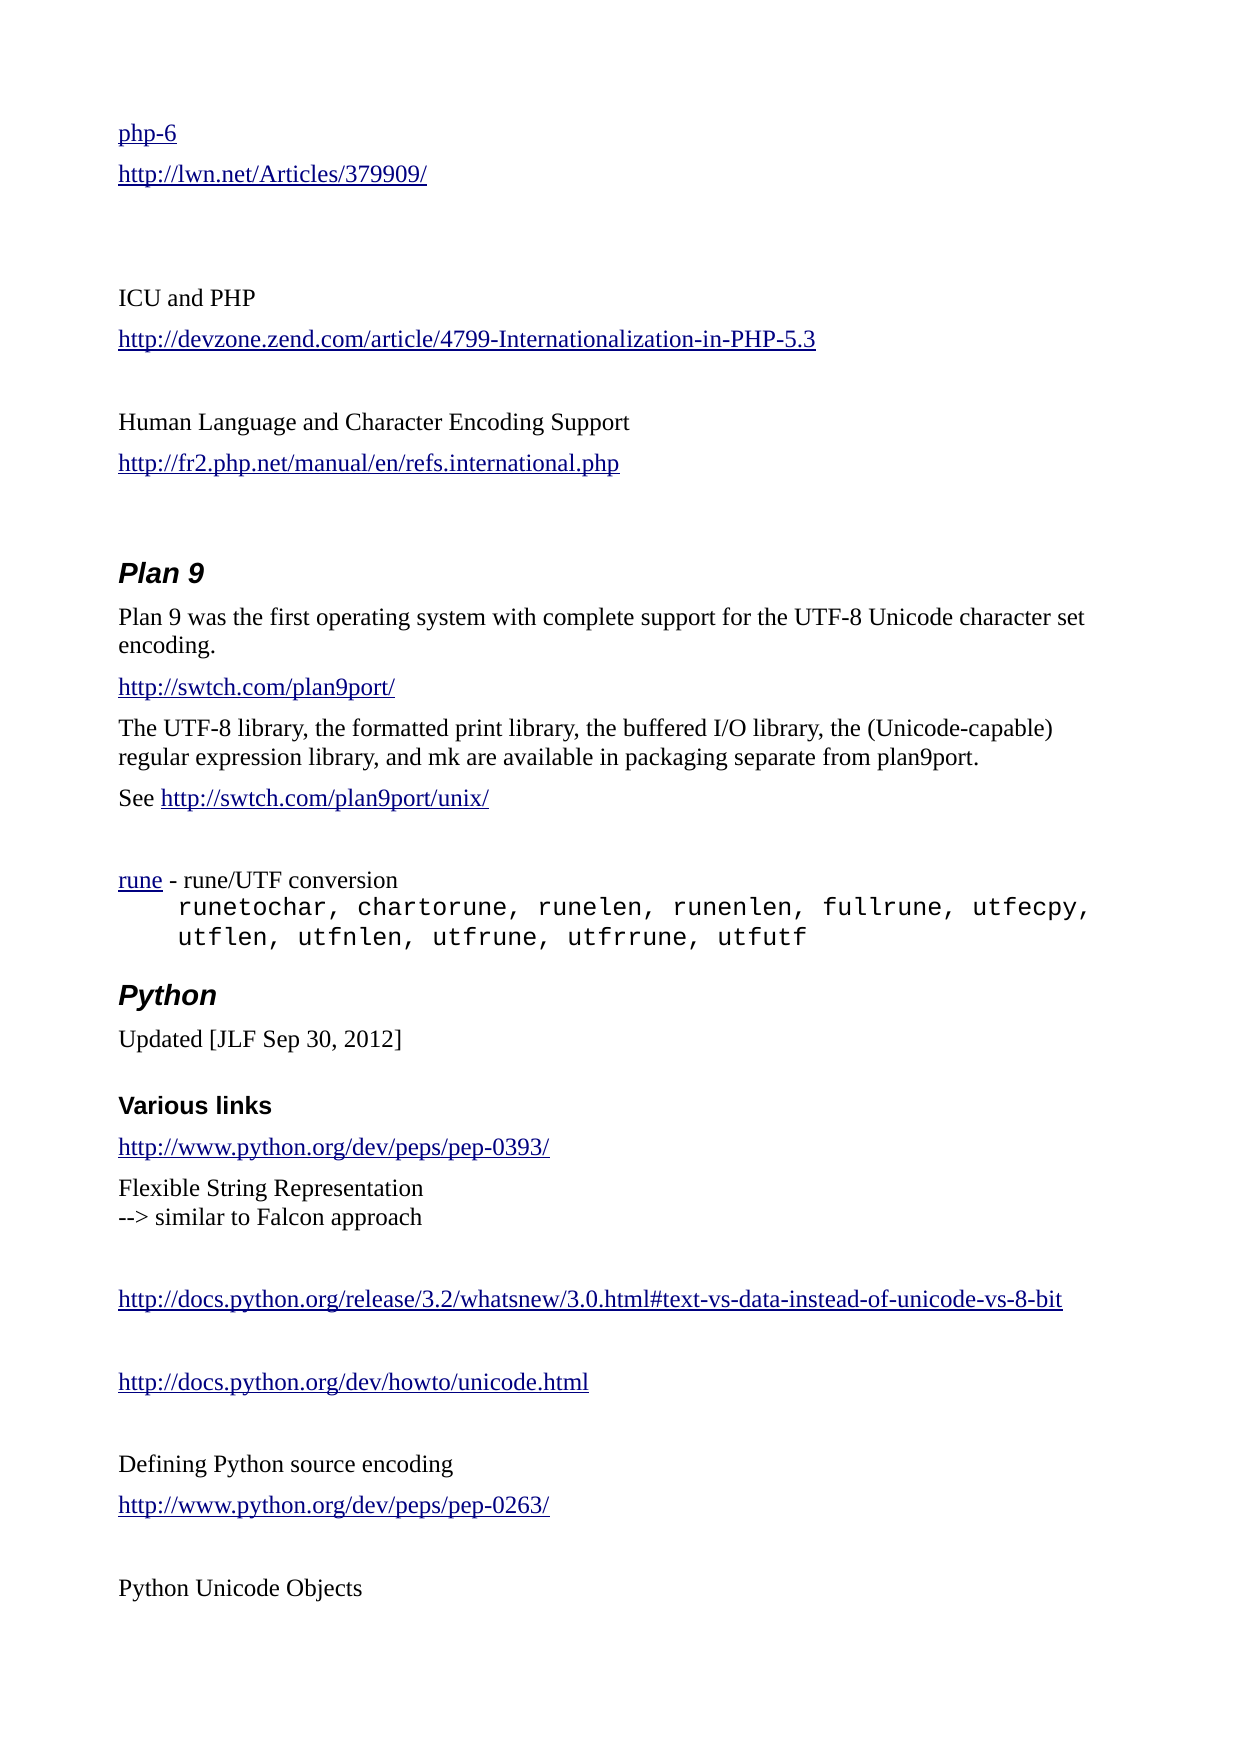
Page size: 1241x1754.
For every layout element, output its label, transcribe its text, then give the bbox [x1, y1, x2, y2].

text ICU and PHP [118, 283, 1122, 312]
text http://docs.python.org/dev/howto/unicode.html [118, 1367, 1122, 1396]
text http://devzone.zend.com/article/4799-Internationalization-in-PHP-5.3 [118, 324, 1122, 353]
text The UTF-8 library, the formatted print library, the buffered I/O library, the (Unicode-capable) regular expression library, and mk are available in packaging separate from plan9port. [118, 713, 1122, 770]
text Python Unicode Objects [118, 1573, 1122, 1602]
subtitle Python [118, 978, 1122, 1012]
text Plan 9 was the first operating system with complete support for the UTF-8 Unicode character set encoding. [118, 602, 1122, 659]
text http://www.python.org/dev/peps/pep-0263/ [118, 1491, 1122, 1519]
subtitle Various links [118, 1091, 1122, 1119]
text http://docs.python.org/release/3.2/whatsnew/3.0.html#text-vs-data-instead-of-unicode-vs-8-bit [118, 1284, 1122, 1313]
text http://swtch.com/plan9port/ [118, 672, 1122, 700]
text Human Language and Character Encoding Support [118, 407, 1122, 436]
text Flexible String Representation --> similar to Falcon approach [118, 1173, 1122, 1231]
subtitle rune - rune/UTF conversion [118, 865, 1122, 894]
subtitle Plan 9 [118, 556, 1122, 589]
list runetochar, chartorune, runelen, runenlen, fullrune, utfecpy, utflen, utfnlen, utfrune, utfrrune, utfutf [177, 894, 1122, 953]
text http://lwn.net/Articles/379909/ [118, 159, 1122, 188]
text Updated [JLF Sep 30, 2012] [118, 1024, 1122, 1053]
text http://fr2.php.net/manual/en/refs.international.php [118, 448, 1122, 477]
text php-6 [118, 118, 1122, 147]
text See http://swtch.com/plan9port/unix/ [118, 783, 1122, 812]
text http://www.python.org/dev/peps/pep-0393/ [118, 1132, 1122, 1161]
text Defining Python source encoding [118, 1449, 1122, 1478]
